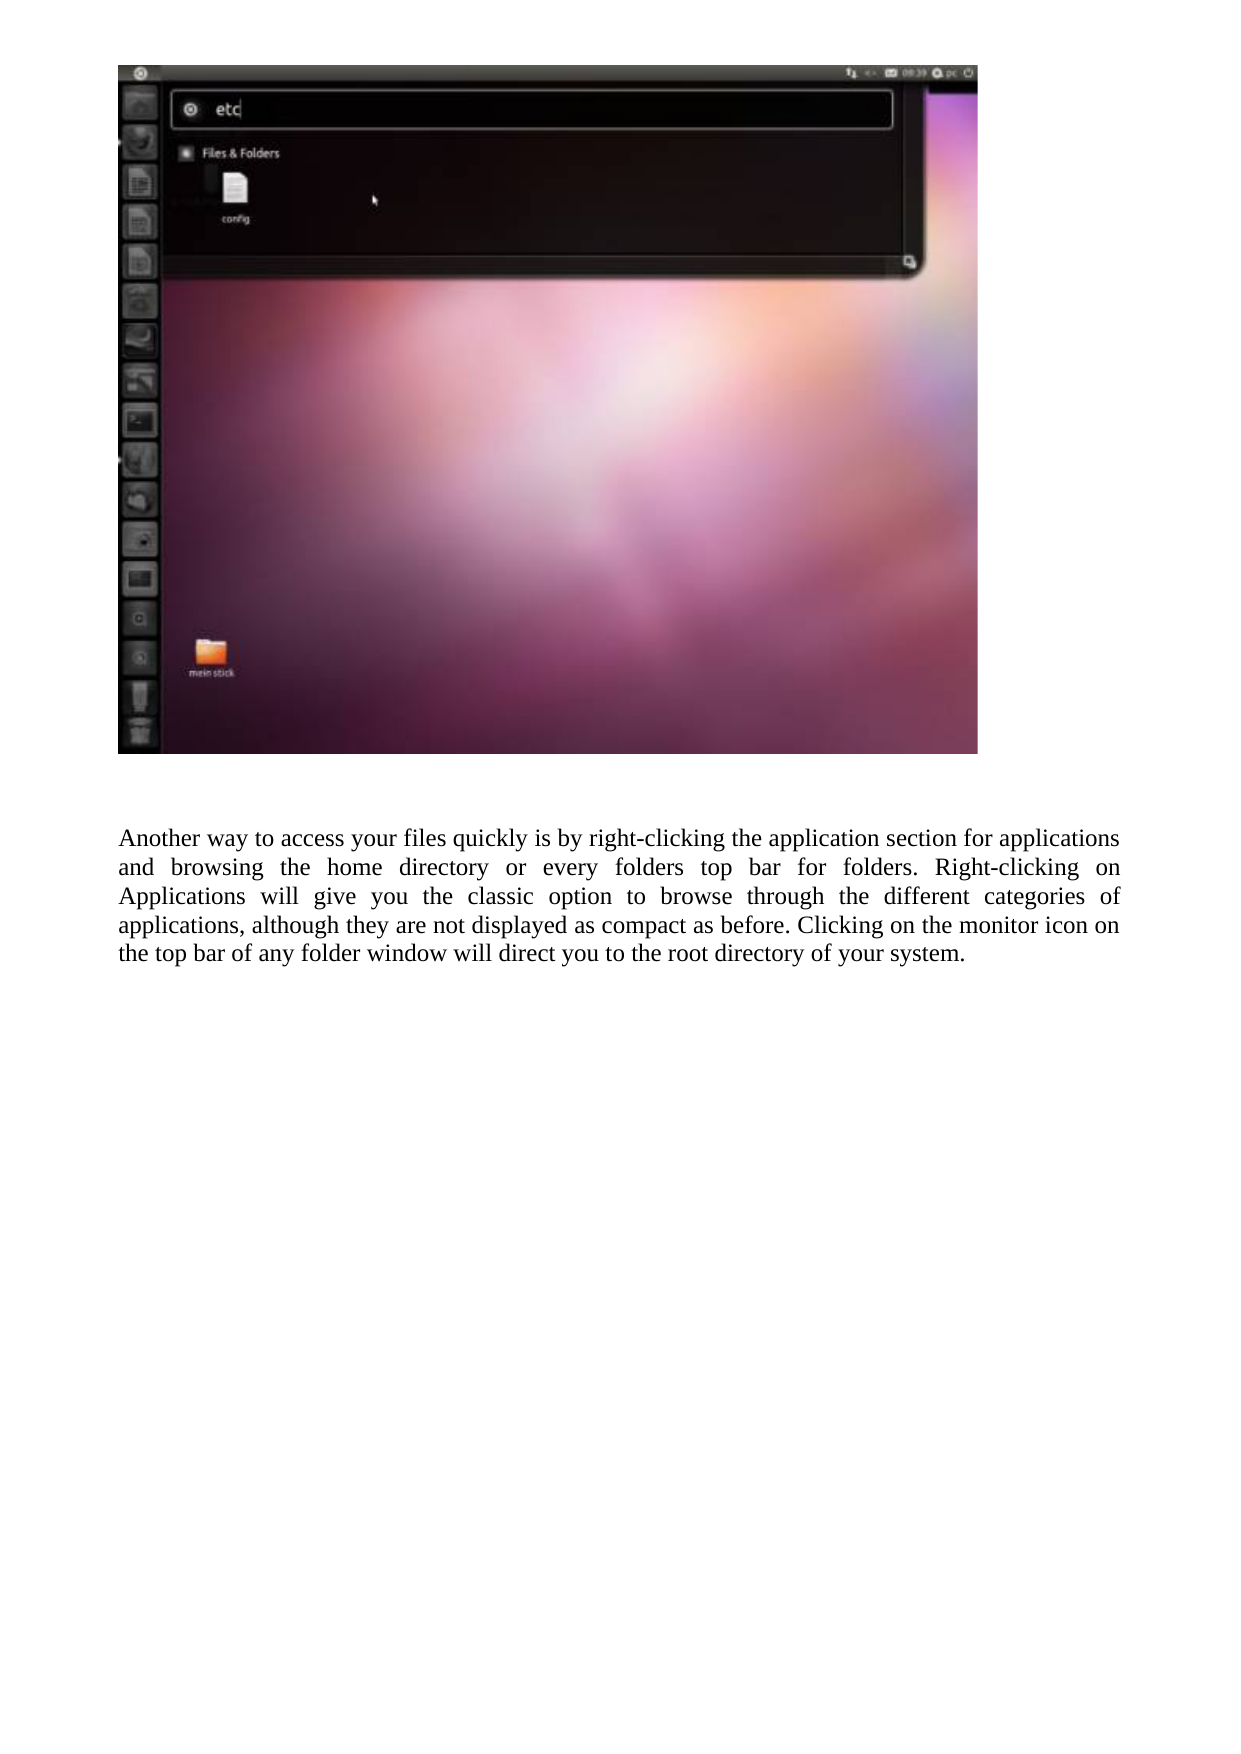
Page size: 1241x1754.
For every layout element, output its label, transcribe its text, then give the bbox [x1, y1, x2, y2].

text Another way to access your files quickly is by right-clicking the application section for applications and browsing the home directory or every folders top bar for folders. Right-clicking on Applications will give you the classic option to browse through the different categories of applications, although they are not displayed as compact as before. Clicking on the monitor icon on the top bar of any folder window will direct you to the root directory of your system. [118, 823, 1122, 967]
